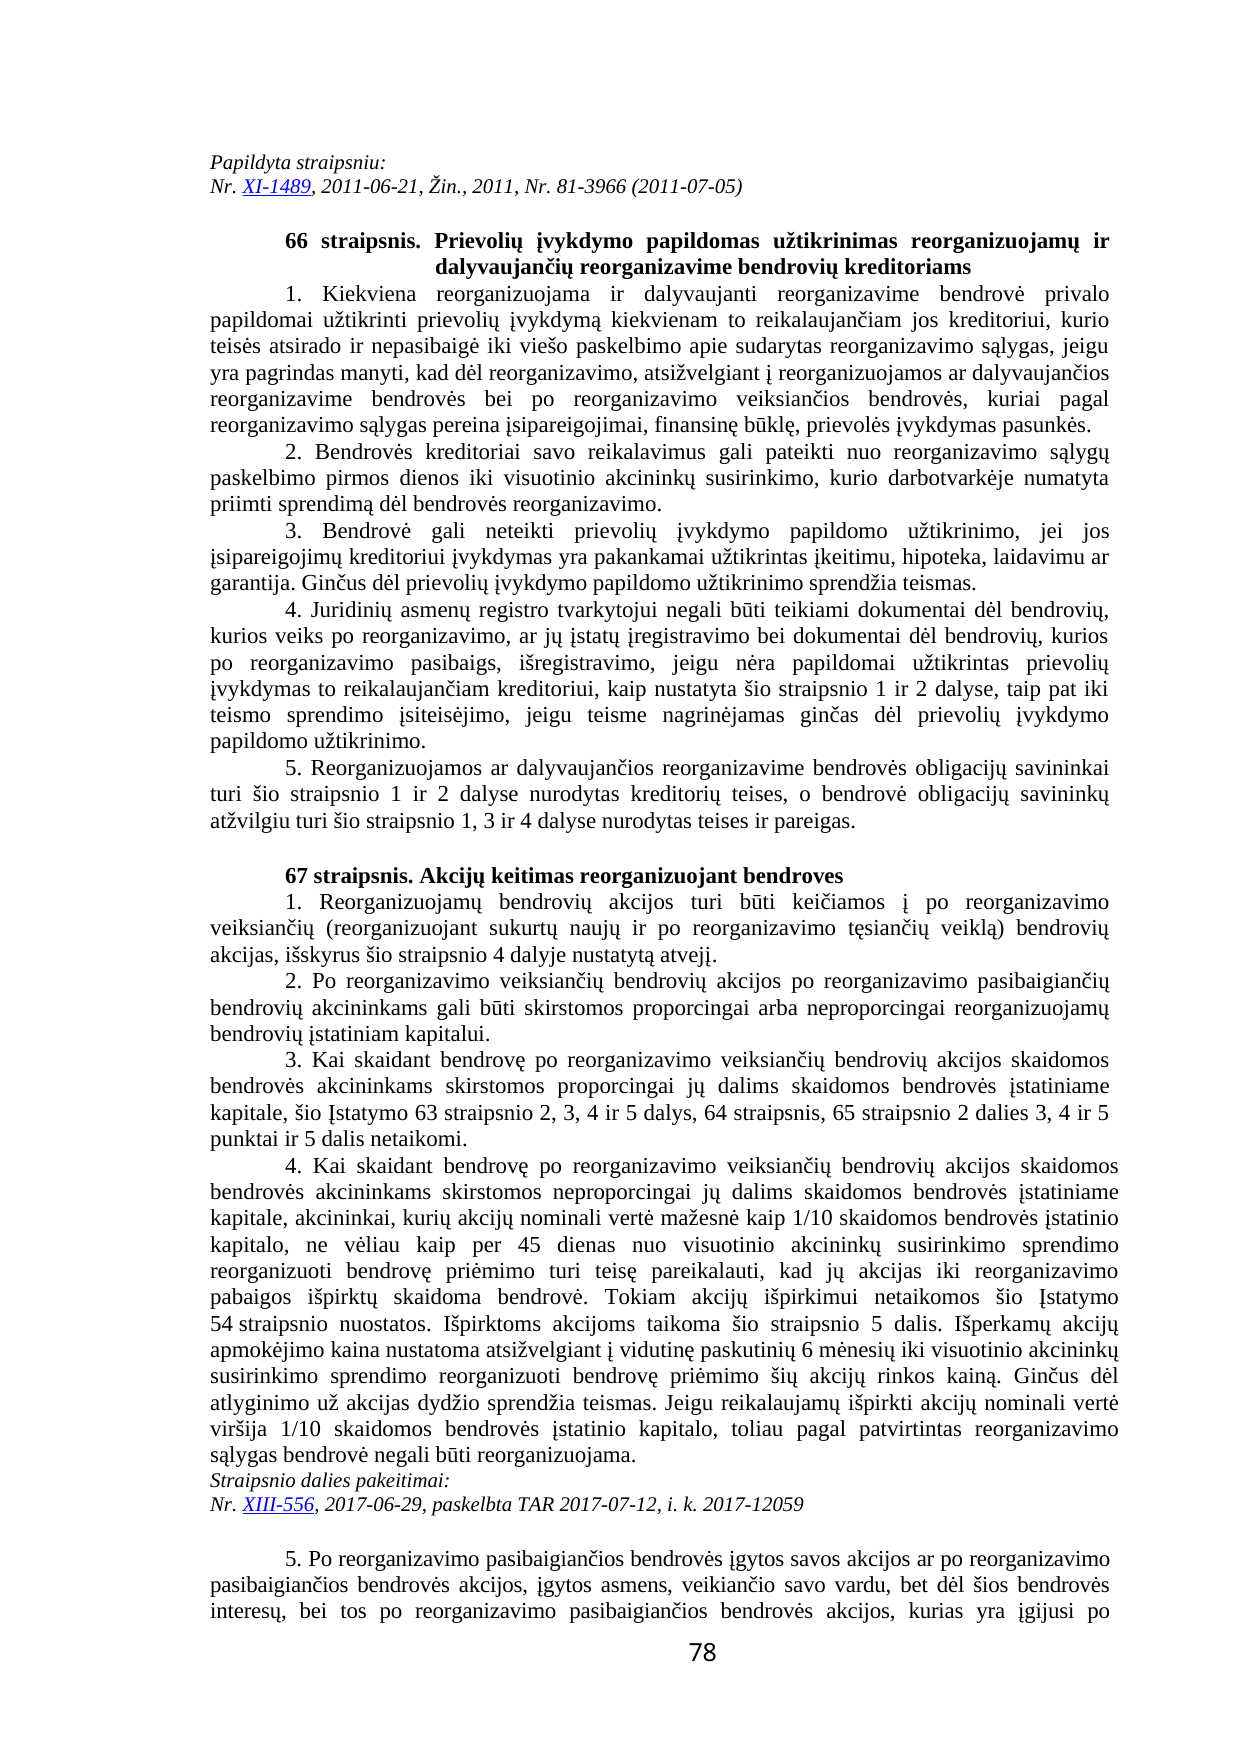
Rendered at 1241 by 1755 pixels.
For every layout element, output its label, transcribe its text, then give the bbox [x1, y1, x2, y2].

text 2. Bendrovės kreditoriai savo reikalavimus gali pateikti nuo reorganizavimo sąlygų paskelbimo pirmos dienos iki visuotinio akcininkų susirinkimo, kurio darbotvarkėje numatyta priimti sprendimą dėl bendrovės reorganizavimo. [210, 438, 1111, 517]
text 1. Reorganizuojamų bendrovių akcijos turi būti keičiamos į po reorganizavimo veiksiančių (reorganizuojant sukurtų naujų ir po reorganizavimo tęsiančių veiklą) bendrovių akcijas, išskyrus šio straipsnio 4 dalyje nustatytą atvejį. [210, 888, 1111, 967]
text 3. Kai skaidant bendrovę po reorganizavimo veiksiančių bendrovių akcijos skaidomos bendrovės akcininkams skirstomos proporcingai jų dalims skaidomos bendrovės įstatiniame kapitale, šio Įstatymo 63 straipsnio 2, 3, 4 ir 5 dalys, 64 straipsnis, 65 straipsnio 2 dalies 3, 4 ir 5 punktai ir 5 dalis netaikomi. [210, 1046, 1111, 1152]
text Nr. XIII-556, 2017-06-29, paskelbta TAR 2017-07-12, i. k. 2017-12059 [210, 1492, 1120, 1516]
text 1. Kiekviena reorganizuojama ir dalyvaujanti reorganizavime bendrovė privalo papildomai užtikrinti prievolių įvykdymą kiekvienam to reikalaujančiam jos kreditoriui, kurio teisės atsirado ir nepasibaigė iki viešo paskelbimo apie sudarytas reorganizavimo sąlygas, jeigu yra pagrindas manyti, kad dėl reorganizavimo, atsižvelgiant į reorganizuojamos ar dalyvaujančios reorganizavime bendrovės bei po reorganizavimo veiksiančios bendrovės, kuriai pagal reorganizavimo sąlygas pereina įsipareigojimai, finansinę būklę, prievolės įvykdymas pasunkės. [210, 279, 1111, 438]
text 4. Kai skaidant bendrovę po reorganizavimo veiksiančių bendrovių akcijos skaidomos bendrovės akcininkams skirstomos neproporcingai jų dalims skaidomos bendrovės įstatiniame kapitale, akcininkai, kurių akcijų nominali vertė mažesnė kaip 1/10 skaidomos bendrovės įstatinio kapitalo, ne vėliau kaip per 45 dienas nuo visuotinio akcininkų susirinkimo sprendimo reorganizuoti bendrovę priėmimo turi teisę pareikalauti, kad jų akcijas iki reorganizavimo pabaigos išpirktų skaidoma bendrovė. Tokiam akcijų išpirkimui netaikomos šio Įstatymo 54 straipsnio nuostatos. Išpirktoms akcijoms taikoma šio straipsnio 5 dalis. Išperkamų akcijų apmokėjimo kaina nustatoma atsižvelgiant į vidutinę paskutinių 6 mėnesių iki visuotinio akcininkų susirinkimo sprendimo reorganizuoti bendrovę priėmimo šių akcijų rinkos kainą. Ginčus dėl atlyginimo už akcijas dydžio sprendžia teismas. Jeigu reikalaujamų išpirkti akcijų nominali vertė viršija 1/10 skaidomos bendrovės įstatinio kapitalo, toliau pagal patvirtintas reorganizavimo sąlygas bendrovė negali būti reorganizuojama. [210, 1152, 1120, 1468]
text 66 straipsnis. Prievolių įvykdymo papildomas užtikrinimas reorganizuojamų ir dalyvaujančių reorganizavime bendrovių kreditoriams [285, 227, 1111, 279]
text 4. Juridinių asmenų registro tvarkytojui negali būti teikiami dokumentai dėl bendrovių, kurios veiks po reorganizavimo, ar jų įstatų įregistravimo bei dokumentai dėl bendrovių, kurios po reorganizavimo pasibaigs, išregistravimo, jeigu nėra papildomai užtikrintas prievolių įvykdymas to reikalaujančiam kreditoriui, kaip nustatyta šio straipsnio 1 ir 2 dalyse, taip pat iki teismo sprendimo įsiteisėjimo, jeigu teisme nagrinėjamas ginčas dėl prievolių įvykdymo papildomo užtikrinimo. [210, 596, 1111, 754]
text Papildyta straipsniu: [210, 150, 1120, 174]
text 5. Po reorganizavimo pasibaigiančios bendrovės įgytos savos akcijos ar po reorganizavimo pasibaigiančios bendrovės akcijos, įgytos asmens, veikiančio savo vardu, bet dėl šios bendrovės interesų, bei tos po reorganizavimo pasibaigiančios bendrovės akcijos, kurias yra įgijusi po [210, 1545, 1111, 1624]
text Straipsnio dalies pakeitimai: [210, 1468, 1120, 1492]
text 67 straipsnis. Akcijų keitimas reorganizuojant bendroves [210, 862, 1111, 888]
text 2. Po reorganizavimo veiksiančių bendrovių akcijos po reorganizavimo pasibaigiančių bendrovių akcininkams gali būti skirstomos proporcingai arba neproporcingai reorganizuojamų bendrovių įstatiniam kapitalui. [210, 967, 1111, 1046]
text Nr. XI-1489, 2011-06-21, Žin., 2011, Nr. 81-3966 (2011-07-05) [210, 174, 1120, 198]
text 5. Reorganizuojamos ar dalyvaujančios reorganizavime bendrovės obligacijų savininkai turi šio straipsnio 1 ir 2 dalyse nurodytas kreditorių teises, o bendrovė obligacijų savininkų atžvilgiu turi šio straipsnio 1, 3 ir 4 dalyse nurodytas teises ir pareigas. [210, 754, 1111, 833]
text 3. Bendrovė gali neteikti prievolių įvykdymo papildomo užtikrinimo, jei jos įsipareigojimų kreditoriui įvykdymas yra pakankamai užtikrintas įkeitimu, hipoteka, laidavimu ar garantija. Ginčus dėl prievolių įvykdymo papildomo užtikrinimo sprendžia teismas. [210, 517, 1111, 596]
